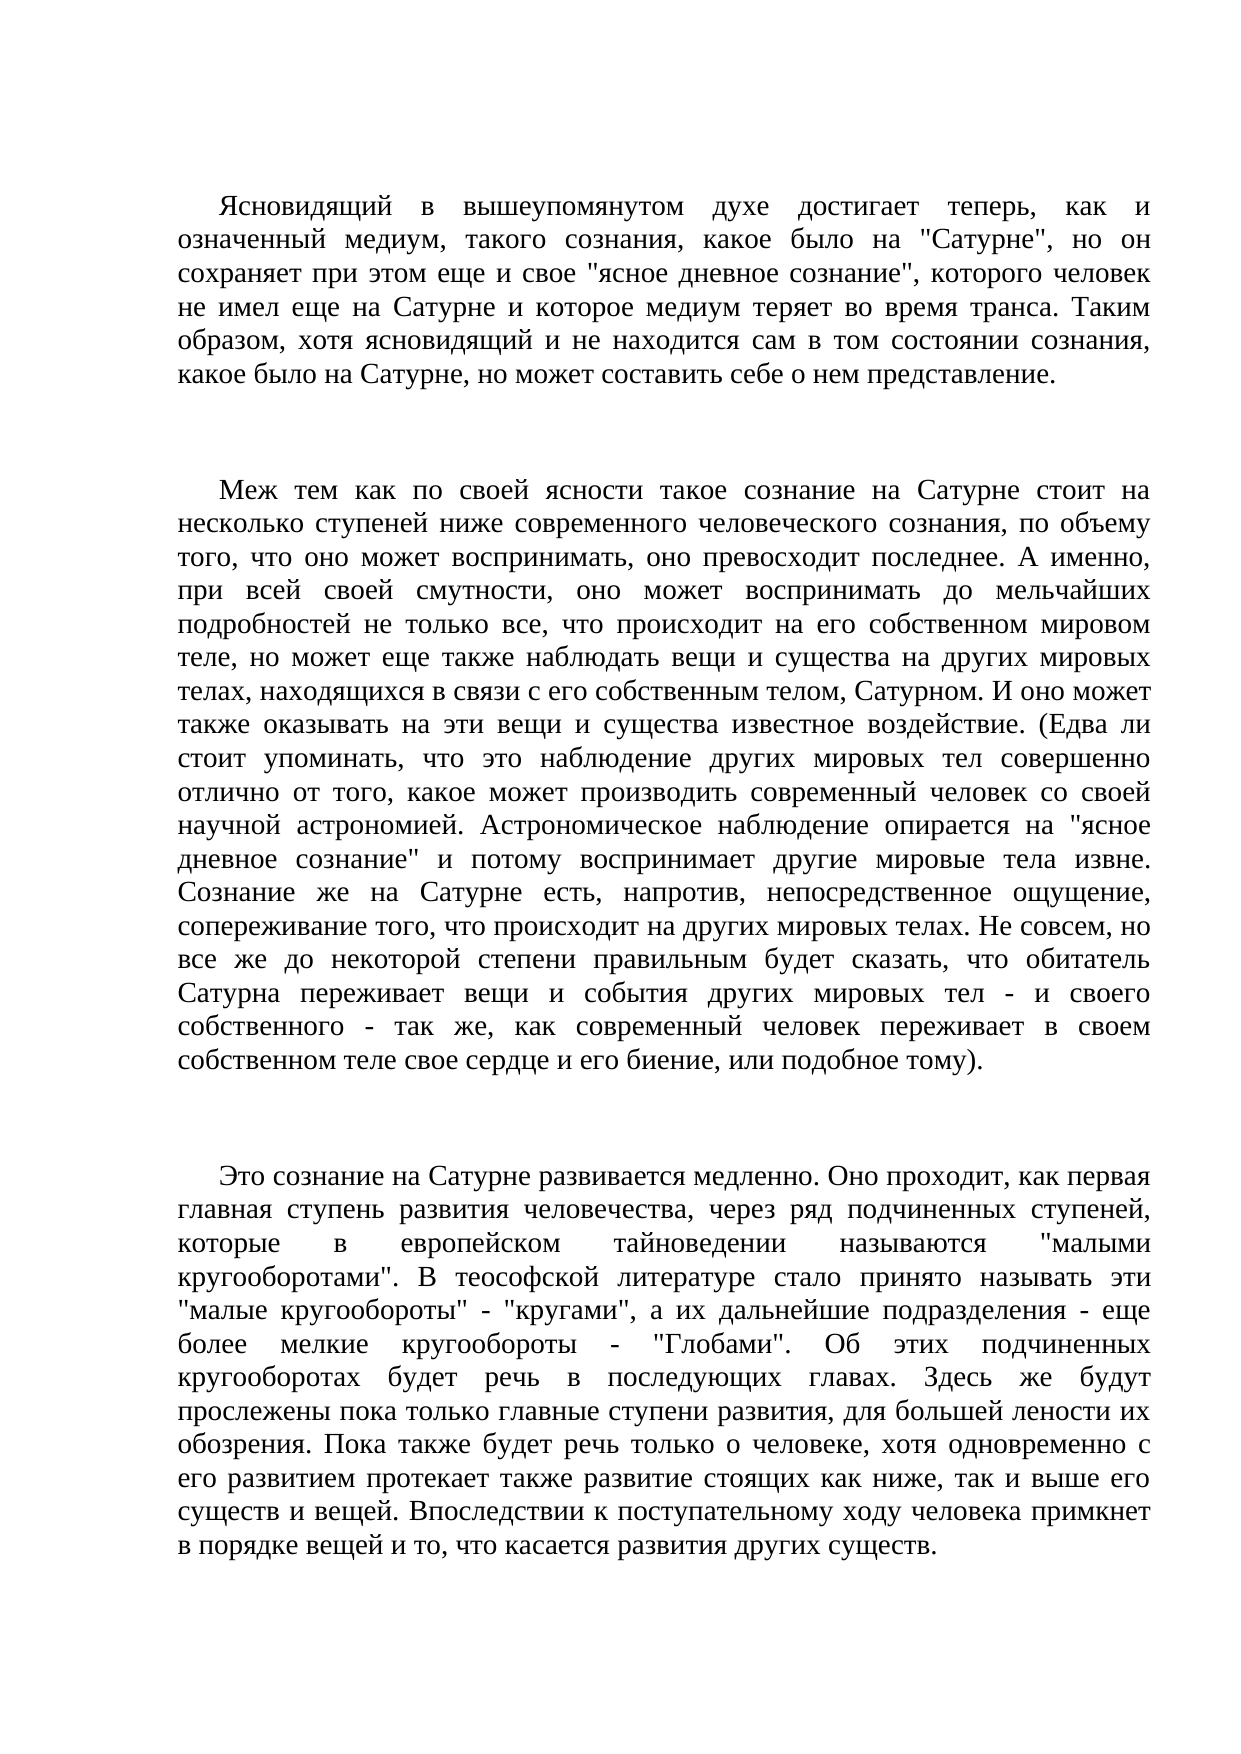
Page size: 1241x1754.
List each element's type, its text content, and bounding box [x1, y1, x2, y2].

text Меж тем как по своей ясности такое сознание на Сатурне стоит на несколько ступеней ниже современного человеческого сознания, по объему того, что оно может воспринимать, оно превосходит последнее. А именно, при всей своей смутности, оно может воспринимать до мельчайших подробностей не только все, что происходит на его собственном мировом теле, но может еще также наблюдать вещи и существа на других мировых телах, находящихся в связи с его собственным телом, Сатурном. И оно может также оказывать на эти вещи и существа известное воздействие. (Едва ли стоит упоминать, что это наблюдение других мировых тел совершенно отлично от того, какое может производить современный человек со своей научной астрономией. Астрономическое наблюдение опирается на "ясное дневное сознание" и потому воспринимает другие мировые тела извне. Сознание же на Сатурне есть, напротив, непосредственное ощущение, сопереживание того, что происходит на других мировых телах. Не совсем, но все же до некоторой степени правильным будет сказать, что обитатель Сатурна переживает вещи и события других мировых тел - и своего собственного - так же, как современный человек переживает в своем собственном теле свое сердце и его биение, или подобное тому). [177, 472, 1152, 1076]
text Это сознание на Сатурне развивается медленно. Оно проходит, как первая главная ступень развития человечества, через ряд подчиненных ступеней, которые в европейском тайноведении называются "малыми кругооборотами". В теософской литературе стало принято называть эти "малые кругообороты" - "кругами", а их дальнейшие подразделения - еще более мелкие кругообороты - "Глобами". Об этих подчиненных кругооборотах будет речь в последующих главах. Здесь же будут прослежены пока только главные ступени развития, для большей лености их обозрения. Пока также будет речь только о человеке, хотя одновременно с его развитием протекает также развитие стоящих как ниже, так и выше его существ и вещей. Впоследствии к поступательному ходу человека примкнет в порядке вещей и то, что касается развития других существ. [177, 1158, 1152, 1561]
text Ясновидящий в вышеупомянутом духе достигает теперь, как и означенный медиум, такого сознания, какое было на "Сатурне", но он сохраняет при этом еще и свое "ясное дневное сознание", которого человек не имел еще на Сатурне и которое медиум теряет во время транса. Таким образом, хотя ясновидящий и не находится сам в том состоянии сознания, какое было на Сатурне, но может составить себе о нем представление. [177, 188, 1152, 389]
